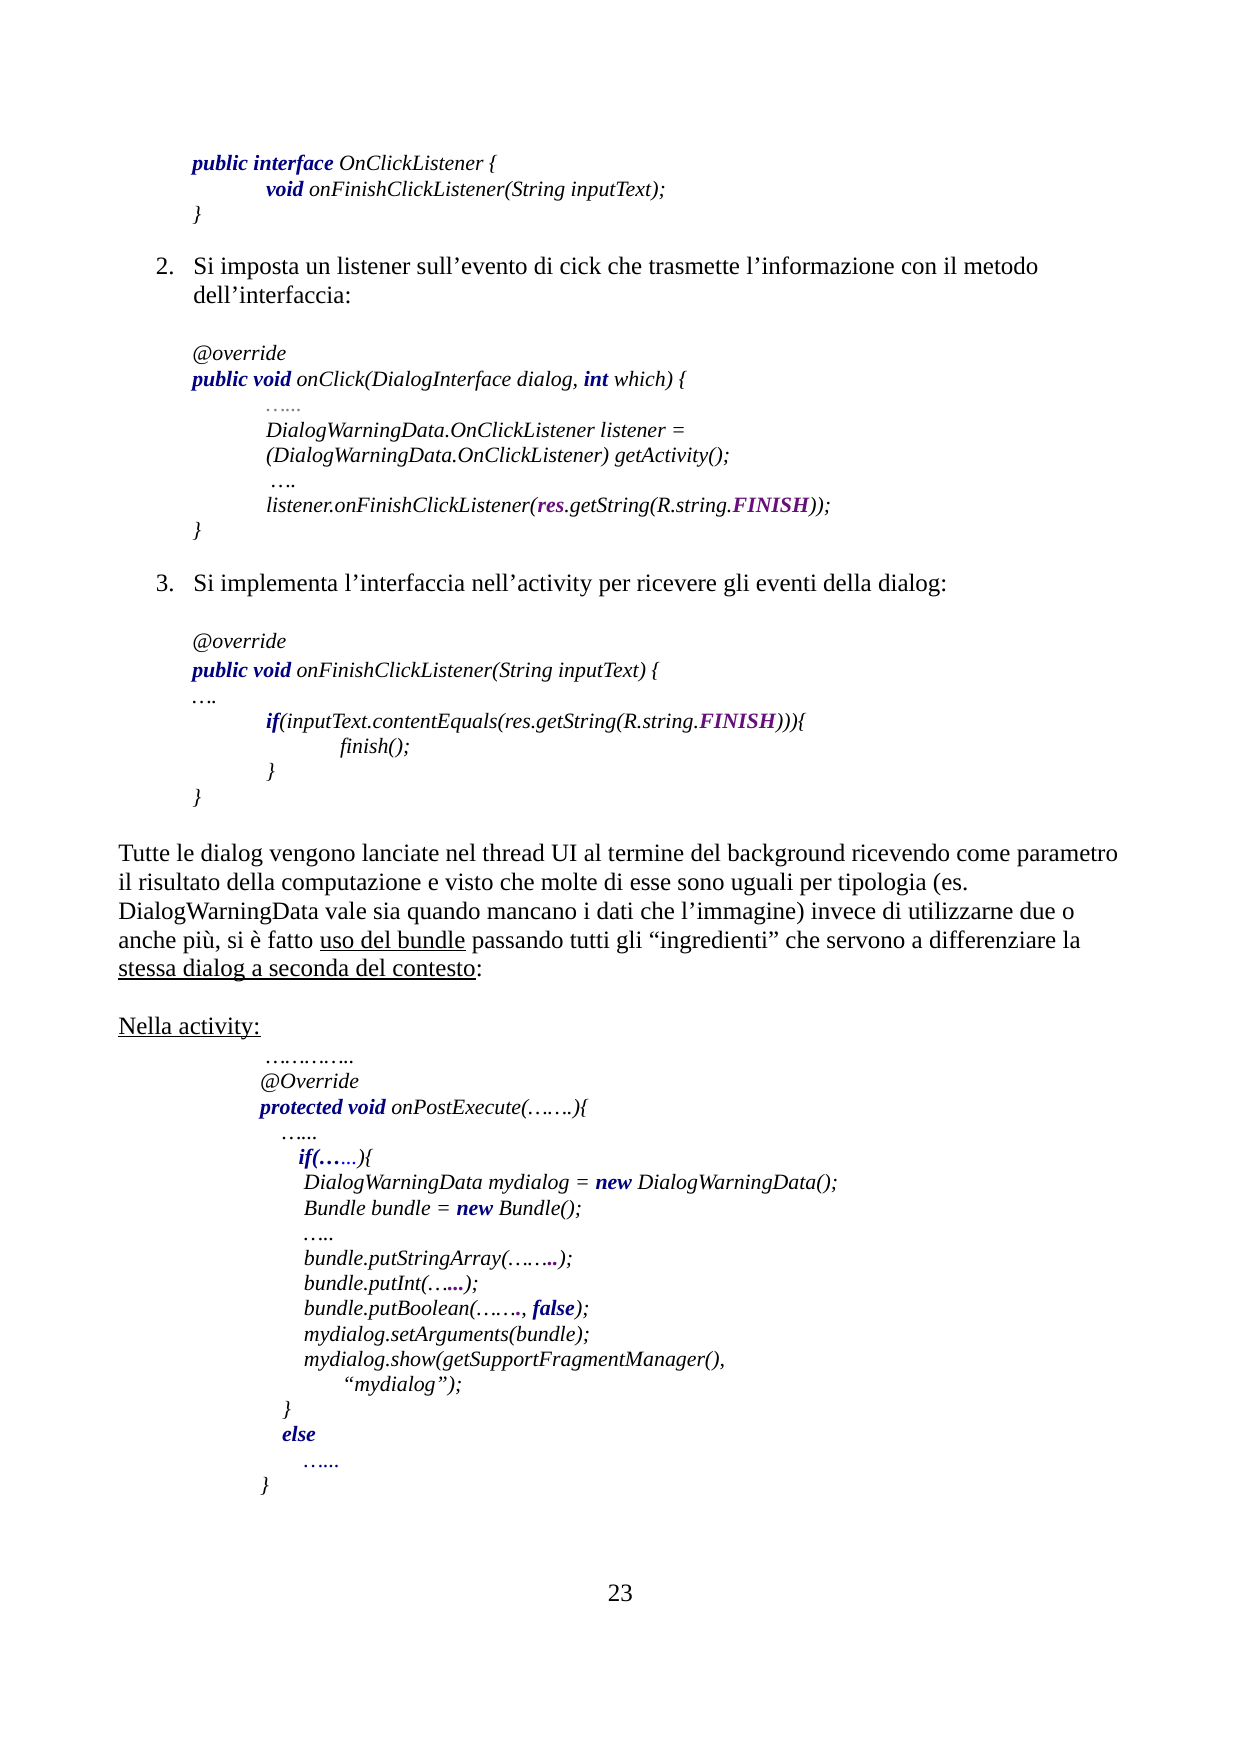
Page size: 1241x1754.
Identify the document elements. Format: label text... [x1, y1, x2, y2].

text Nella activity: [118, 1011, 1122, 1040]
text @override [118, 625, 1122, 654]
text bundle.putStringArray(……..); [260, 1245, 1122, 1270]
text bundle.putBoolean(……., false); [260, 1295, 1122, 1321]
text } [118, 758, 1122, 784]
text “mydialog”); [260, 1371, 1122, 1396]
text …. [118, 683, 1122, 708]
text …... [118, 391, 1122, 417]
text …... [260, 1447, 1122, 1472]
text mydialog.setArguments(bundle); [260, 1321, 1122, 1346]
text if(…...){ [260, 1144, 1122, 1169]
text Bundle bundle = new Bundle(); [260, 1194, 1122, 1220]
text void onFinishClickListener(String inputText); [118, 176, 1122, 201]
text public interface OnClickListener { [118, 147, 1122, 176]
text mydialog.show(getSupportFragmentManager(), [260, 1346, 1122, 1371]
text ….. [260, 1220, 1122, 1245]
text DialogWarningData.OnClickListener listener = [118, 417, 1122, 442]
text } [260, 1396, 1122, 1421]
list Si imposta un listener sull’evento di cick che trasmette l’informazione con il metodo dell’interfaccia: [156, 251, 1122, 309]
text } [260, 1472, 1122, 1497]
text } [118, 201, 1122, 226]
text } [118, 517, 1122, 543]
text public void onFinishClickListener(String inputText) { [118, 654, 1122, 683]
list Si implementa l’interfaccia nell’activity per ricevere gli eventi della dialog: [156, 568, 1122, 597]
text ………….. [118, 1040, 1122, 1068]
text bundle.putInt(…...); [260, 1270, 1122, 1295]
text DialogWarningData mydialog = new DialogWarningData(); [260, 1169, 1122, 1194]
text @override [118, 337, 1122, 366]
text Tutte le dialog vengono lanciate nel thread UI al termine del background ricevendo come parametro il risultato della computazione e visto che molte di esse sono uguali per tipologia (es. DialogWarningData vale sia quando mancano i dati che l’immagine) invece di utilizzarne due o anche più, si è fatto uso del bundle passando tutti gli “ingredienti” che servono a differenziare la stessa dialog a seconda del contesto: [118, 838, 1122, 982]
text if(inputText.contentEquals(res.getString(R.string.FINISH))){ [118, 708, 1122, 733]
text protected void onPostExecute(…….){ [260, 1094, 1122, 1119]
text finish(); [118, 733, 1122, 758]
text …. [118, 467, 1122, 492]
text (DialogWarningData.OnClickListener) getActivity(); [118, 442, 1122, 467]
text public void onClick(DialogInterface dialog, int which) { [118, 366, 1122, 391]
text else [260, 1421, 1122, 1447]
text @Override [260, 1068, 1122, 1094]
text …... [260, 1119, 1122, 1144]
text } [118, 784, 1122, 809]
text listener.onFinishClickListener(res.getString(R.string.FINISH)); [118, 492, 1122, 517]
